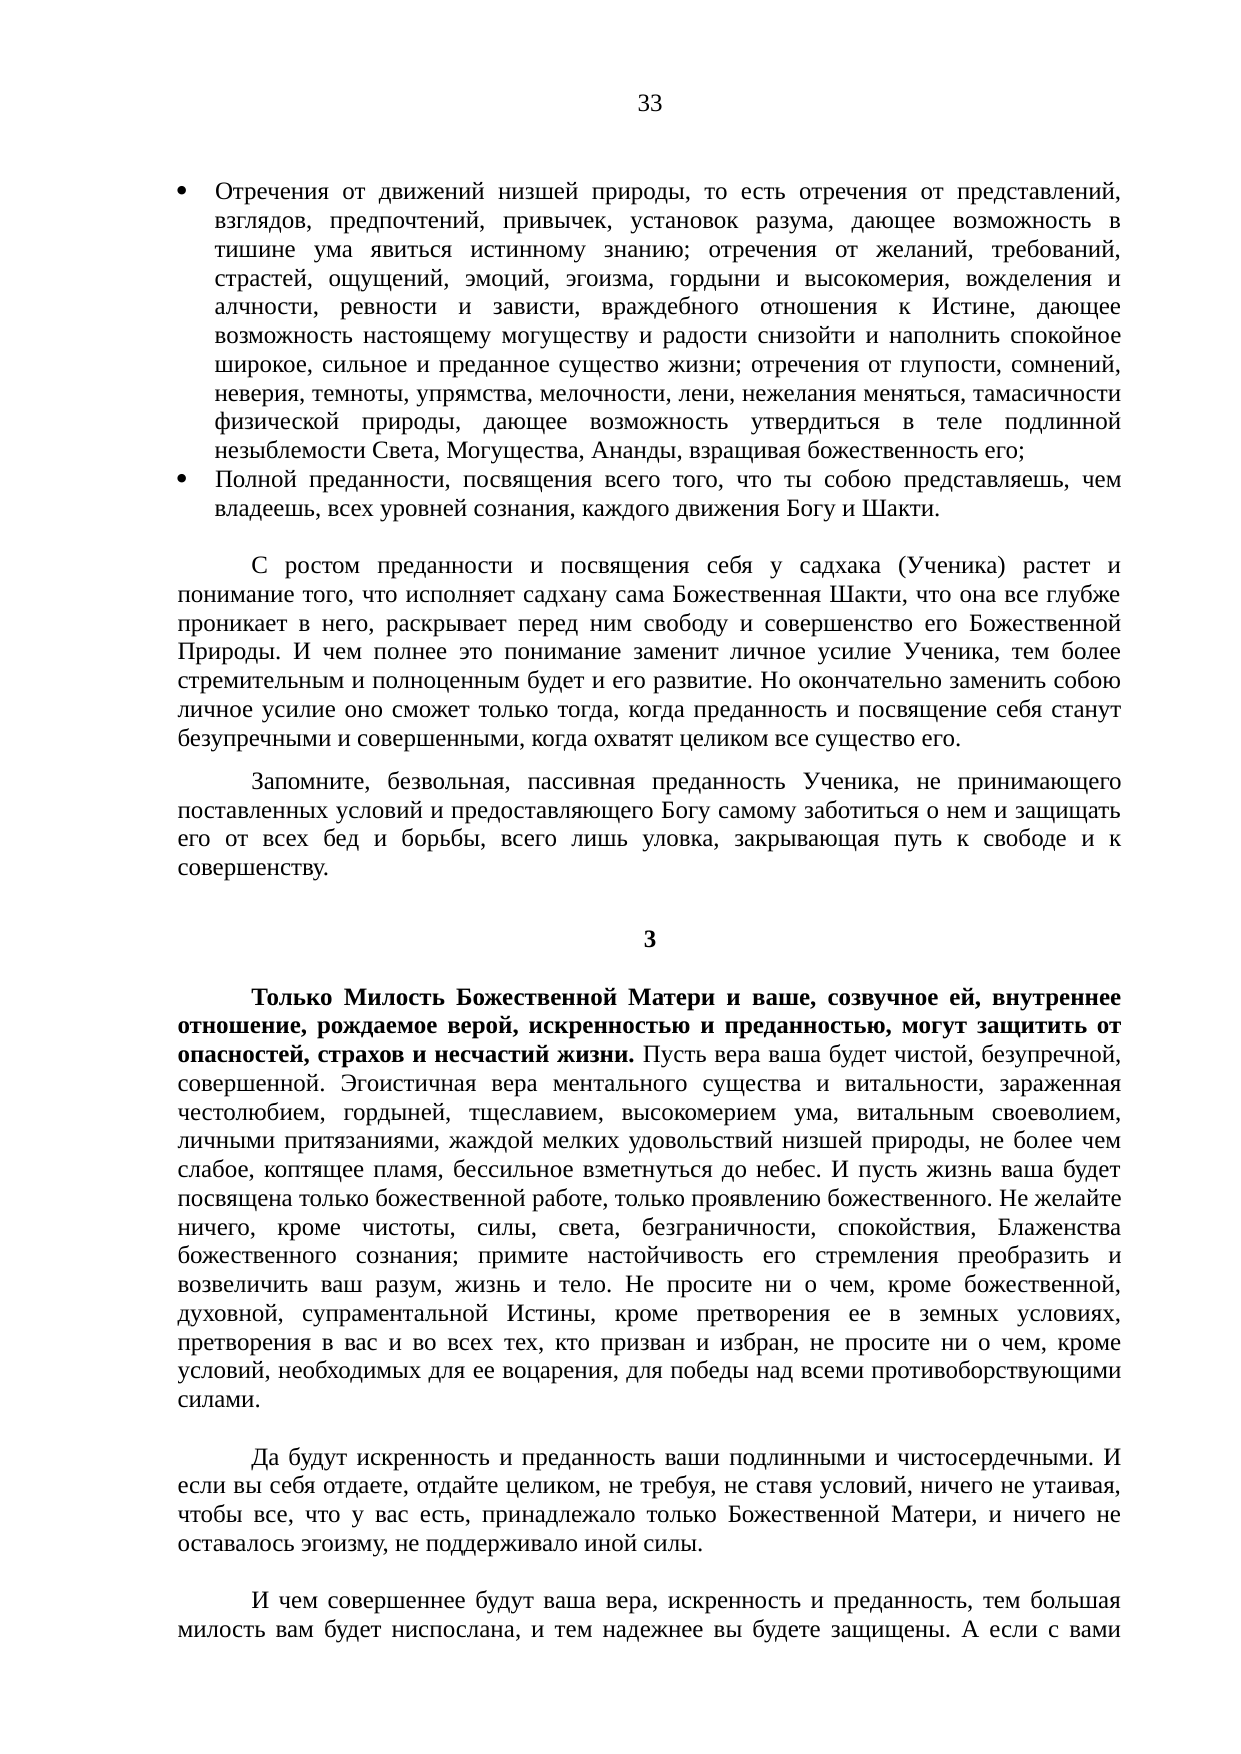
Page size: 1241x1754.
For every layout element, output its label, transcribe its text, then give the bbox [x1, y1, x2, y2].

text Да будут искренность и преданность ваши подлинными и чистосердечными. И если вы себя отдаете, отдайте целиком, не требуя, не ставя условий, ничего не утаивая, чтобы все, что у вас есть, принадлежало только Божественной Матери, и ничего не оставалось эгоизму, не поддерживало иной силы. [177, 1442, 1122, 1557]
text Только Милость Божественной Матери и ваше, созвучное ей, внутреннее отношение, рождаемое верой, искренностью и преданностью, могут защитить от опасностей, страхов и несчастий жизни. Пусть вера ваша будет чистой, безупречной, совершенной. Эгоистичная вера ментального существа и витальности, зараженная честолюбием, гордыней, тщеславием, высокомерием ума, витальным своеволием, личными притязаниями, жаждой мелких удовольствий низшей природы, не более чем слабое, коптящее пламя, бессильное взметнуться до небес. И пусть жизнь ваша будет посвящена только божественной работе, только проявлению божественного. Не желайте ничего, кроме чистоты, силы, света, безграничности, спокойствия, Блаженства божественного сознания; примите настойчивость его стремления преобразить и возвеличить ваш разум, жизнь и тело. Не просите ни о чем, кроме божественной, духовной, супраментальной Истины, кроме претворения ее в земных условиях, претворения в вас и во всех тех, кто призван и избран, не просите ни о чем, кроме условий, необходимых для ее воцарения, для победы над всеми противоборствующими силами. [177, 982, 1122, 1413]
text И чем совершеннее будут ваша вера, искренность и преданность, тем большая милость вам будет ниспослана, и тем надежнее вы будете защищены. А если с вами [177, 1586, 1122, 1643]
text Запомните, безвольная, пассивная преданность Ученика, не принимающего поставленных условий и предоставляющего Богу самому заботиться о нем и защищать его от всех бед и борьбы, всего лишь уловка, закрывающая путь к свободе и к совершенству. [177, 766, 1122, 881]
list Отречения от движений низшей природы, то есть отречения от представлений, взглядов, предпочтений, привычек, установок разума, дающее возможность в тишине ума явиться истинному знанию; отречения от желаний, требований, страстей, ощущений, эмоций, эгоизма, гордыни и высокомерия, вожделения и алчности, ревности и зависти, враждебного отношения к Истине, дающее возможность настоящему могуществу и радости снизойти и наполнить спокойное широкое, сильное и преданное существо жизни; отречения от глупости, сомнений, неверия, темноты, упрямства, мелочности, лени, нежелания меняться, тамасичности физической природы, дающее возможность утвердиться в теле подлинной незыблемости Света, Могущества, Ананды, взращивая божественность его; [177, 176, 1122, 464]
list Полной преданности, посвящения всего того, что ты собою представляешь, чем владеешь, всех уровней сознания, каждого движения Богу и Шакти. [177, 464, 1122, 521]
text С ростом преданности и посвящения себя у садхака (Ученика) растет и понимание того, что исполняет садхану сама Божественная Шакти, что она все глубже проникает в него, раскрывает перед ним свободу и совершенство его Божественной Природы. И чем полнее это понимание заменит личное усилие Ученика, тем более стремительным и полноценным будет и его развитие. Но окончательно заменить собою личное усилие оно сможет только тогда, когда преданность и посвящение себя станут безупречными и совершенными, когда охватят целиком все существо его. [177, 550, 1122, 751]
text 3 [177, 924, 1122, 953]
